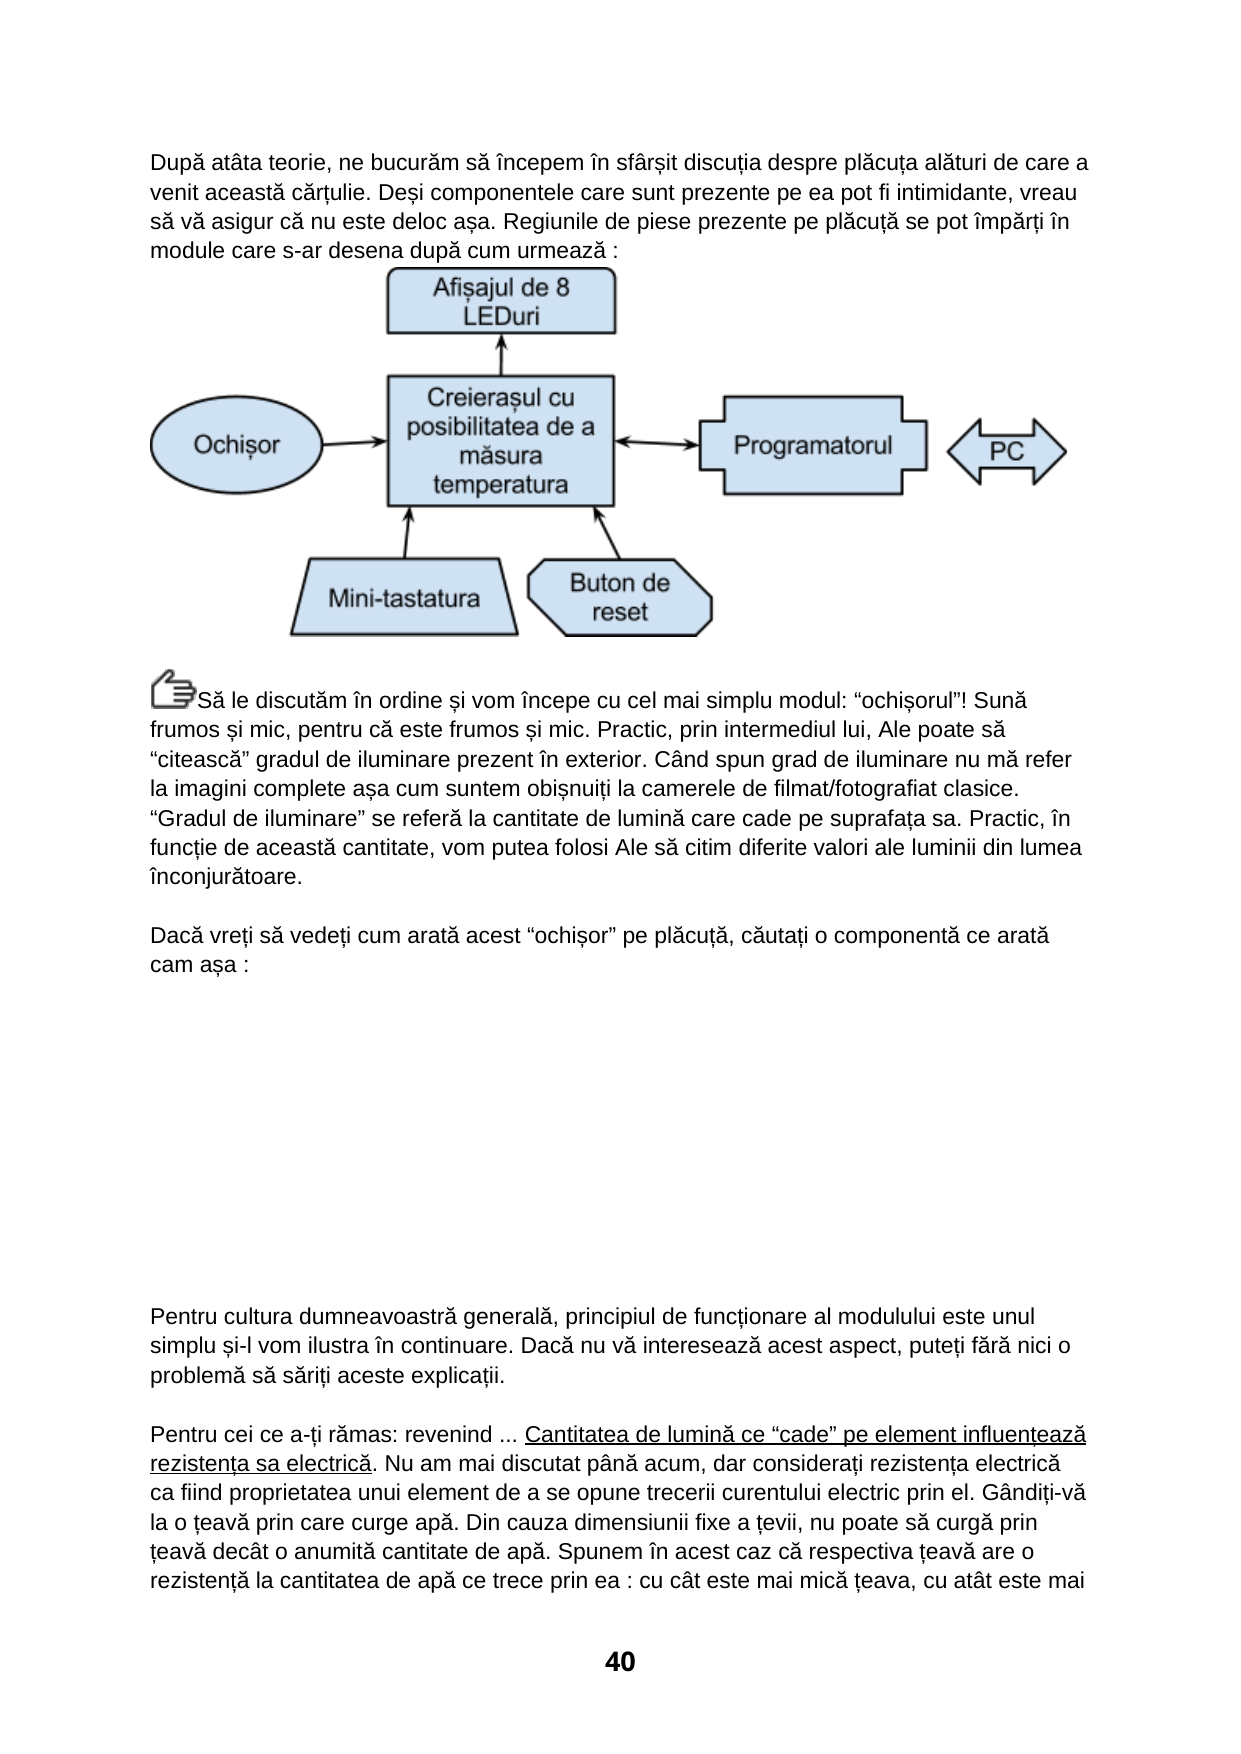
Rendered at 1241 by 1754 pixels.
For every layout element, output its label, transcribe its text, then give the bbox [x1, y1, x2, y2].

picture [150, 669, 197, 709]
text Pentru cei ce a-ți rămas: revenind ... Cantitatea de lumină ce “cade” pe element influențează rezistența sa electrică. Nu am mai discutat până acum, dar considerați rezistența electrică ca fiind proprietatea unui element de a se opune trecerii curentului electric prin el. Gândiți-vă la o țeavă prin care curge apă. Din cauza dimensiunii fixe a țevii, nu poate să curgă prin țeavă decât o anumită cantitate de apă. Spunem în acest caz că respectiva țeavă are o rezistență la cantitatea de apă ce trece prin ea : cu cât este mai mică țeava, cu atât este mai [150, 1421, 1091, 1594]
picture [150, 267, 1068, 637]
text Să le discutăm în ordine și vom începe cu cel mai simplu modul: “ochișorul”! Sună frumos și mic, pentru că este frumos și mic. Practic, prin intermediul lui, Ale poate să “citească” gradul de iluminare prezent în exterior. Când spun grad de iluminare nu mă refer la imagini complete așa cum suntem obișnuiți la camerele de filmat/fotografiat clasice. “Gradul de iluminare” se referă la cantitate de lumină care cade pe suprafața sa. Practic, în funcție de această cantitate, vom putea folosi Ale să citim diferite valori ale luminii din lumea înconjurătoare. [150, 669, 1091, 889]
text Pentru cultura dumneavoastră generală, principiul de funcționare al modulului este unul simplu și-l vom ilustra în continuare. Dacă nu vă interesează acest aspect, puteți fără nici o problemă să săriți aceste explicații. [150, 1304, 1091, 1388]
text Dacă vreți să vedeți cum arată acest “ochișor” pe plăcuță, căutați o componentă ce arată cam așa : [150, 923, 1091, 978]
text După atâta teorie, ne bucurăm să începem în sfârșit discuția despre plăcuța alături de care a venit această cărțulie. Deși componentele care sunt prezente pe ea pot fi intimidante, vreau să vă asigur că nu este deloc așa. Regiunile de piese prezente pe plăcuță se pot împărți în module care s-ar desena după cum urmează : [150, 150, 1091, 264]
